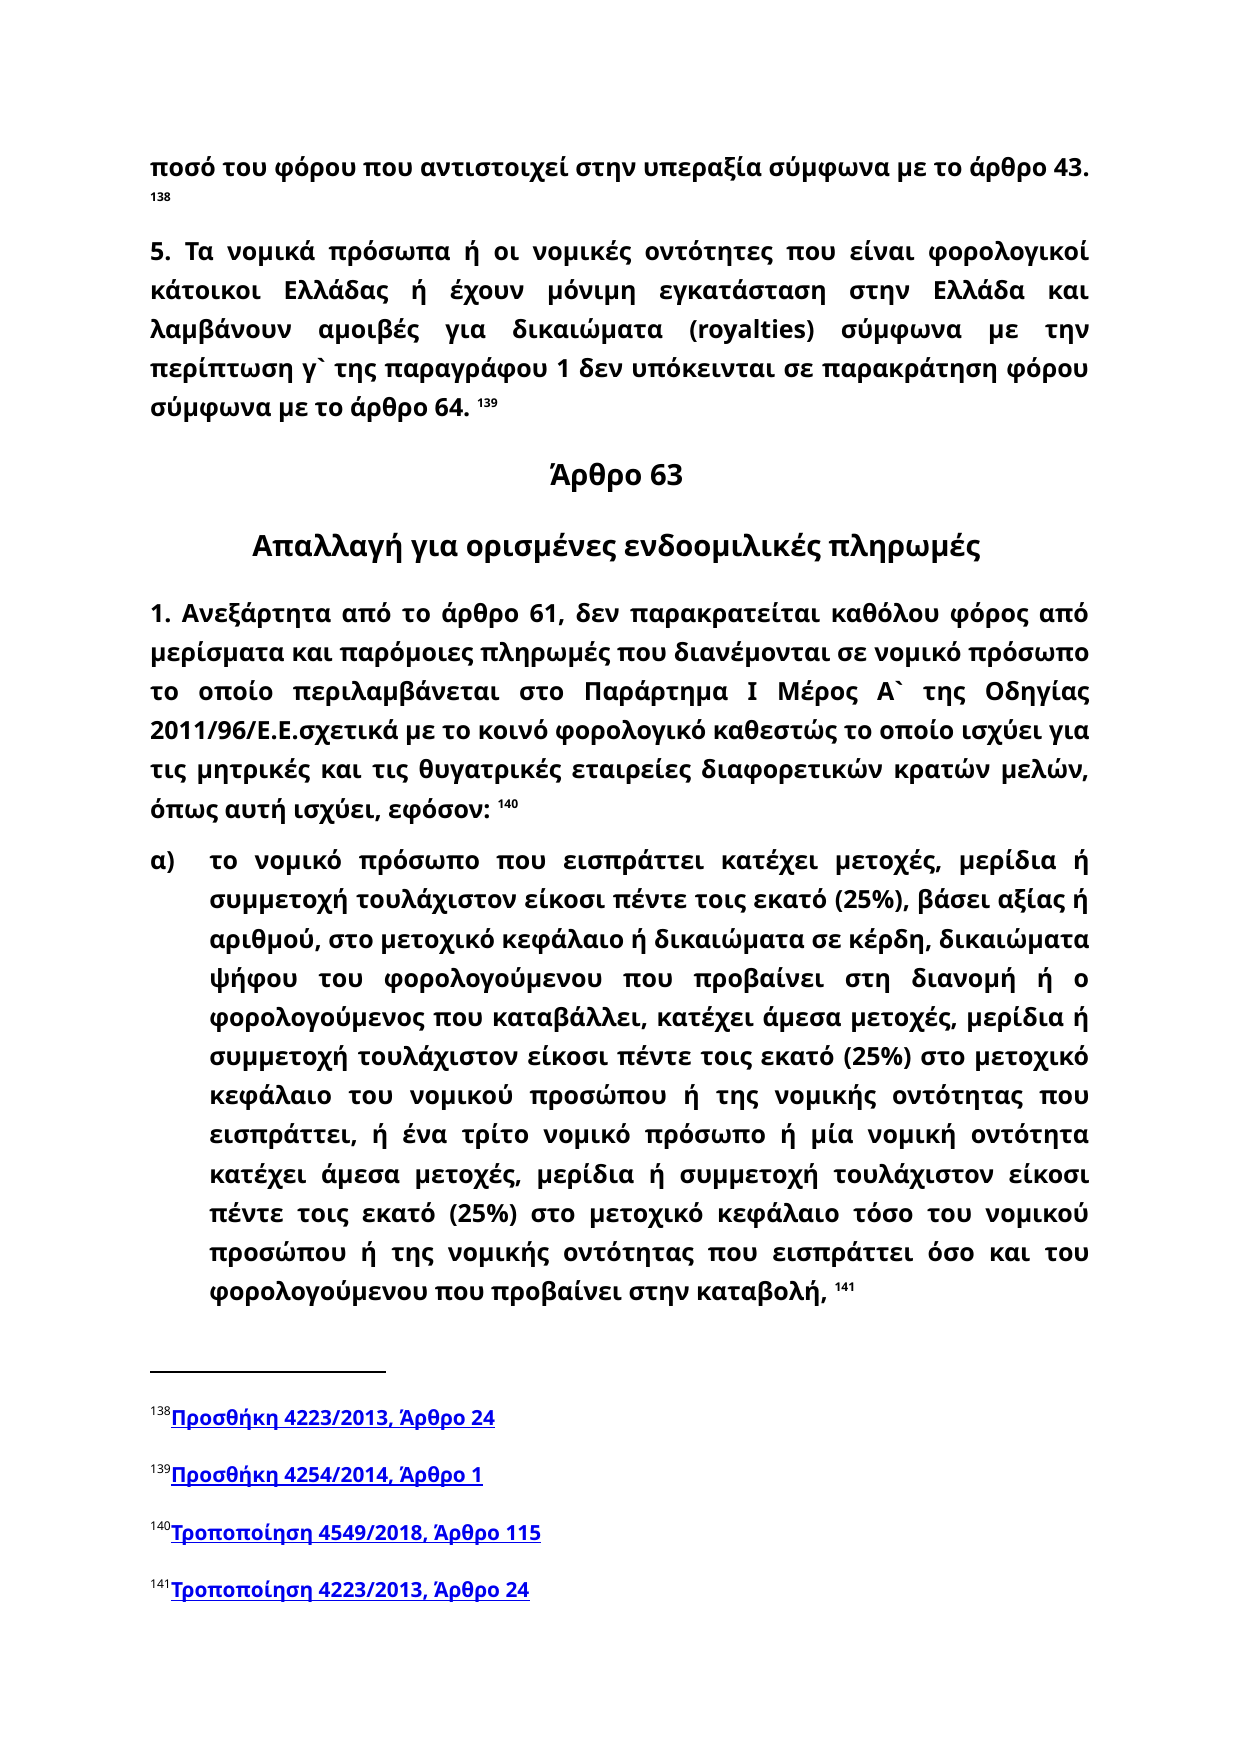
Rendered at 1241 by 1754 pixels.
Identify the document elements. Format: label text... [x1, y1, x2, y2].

text Τροποποίηση 4223/2013, Άρθρο 24 [150, 1576, 1090, 1604]
text Προσθήκη 4254/2014, Άρθρο 1 [150, 1460, 1090, 1489]
subtitle Άρθρο 63 [150, 454, 1090, 494]
text 1. Ανεξάρτητα από το άρθρο 61, δεν παρακρατείται καθόλου φόρος από μερίσματα και παρόμοιες πληρωμές που διανέμονται σε νομικό πρόσωπο το οποίο περιλαμβάνεται στο Παράρτημα Ι Μέρος Α` της Οδηγίας 2011/96/Ε.Ε.σχετικά με το κοινό φορολογικό καθεστώς το οποίο ισχύει για τις μητρικές και τις θυγατρικές εταιρείες διαφορετικών κρατών μελών, όπως αυτή ισχύει, εφόσον: [150, 595, 1090, 825]
text ποσό του φόρου που αντιστοιχεί στην υπεραξία σύμφωνα με το άρθρο 43. [150, 150, 1090, 217]
text 5. Τα νομικά πρόσωπα ή οι νομικές οντότητες που είναι φορολογικοί κάτοικοι Ελλάδας ή έχουν μόνιμη εγκατάσταση στην Ελλάδα και λαμβάνουν αμοιβές για δικαιώματα (royalties) σύμφωνα με την περίπτωση γ` της παραγράφου 1 δεν υπόκεινται σε παρακράτηση φόρου σύμφωνα με το άρθρο 64. [150, 233, 1090, 424]
text Προσθήκη 4223/2013, Άρθρο 24 [150, 1403, 1090, 1431]
text Τροποποίηση 4549/2018, Άρθρο 115 [150, 1518, 1090, 1546]
list α) το νομικό πρόσωπο που εισπράττει κατέχει μετοχές, μερίδια ή συμμετοχή τουλάχιστον είκοσι πέντε τοις εκατό (25%), βάσει αξίας ή αριθμού, στο μετοχικό κεφάλαιο ή δικαιώματα σε κέρδη, δικαιώματα ψήφου του φορολογούμενου που προβαίνει στη διανομή ή ο φορολογούμενος που καταβάλλει, κατέχει άμεσα μετοχές, μερίδια ή συμμετοχή τουλάχιστον είκοσι πέντε τοις εκατό (25%) στο μετοχικό κεφάλαιο του νομικού προσώπου ή της νομικής οντότητας που εισπράττει, ή ένα τρίτο νομικό πρόσωπο ή μία νομική οντότητα κατέχει άμεσα μετοχές, μερίδια ή συμμετοχή τουλάχιστον είκοσι πέντε τοις εκατό (25%) στο μετοχικό κεφάλαιο τόσο του νομικού προσώπου ή της νομικής οντότητας που εισπράττει όσο και του φορολογούμενου που προβαίνει στην καταβολή, [150, 843, 1090, 1308]
subtitle Απαλλαγή για ορισμένες ενδοομιλικές πληρωμές [150, 525, 1090, 564]
